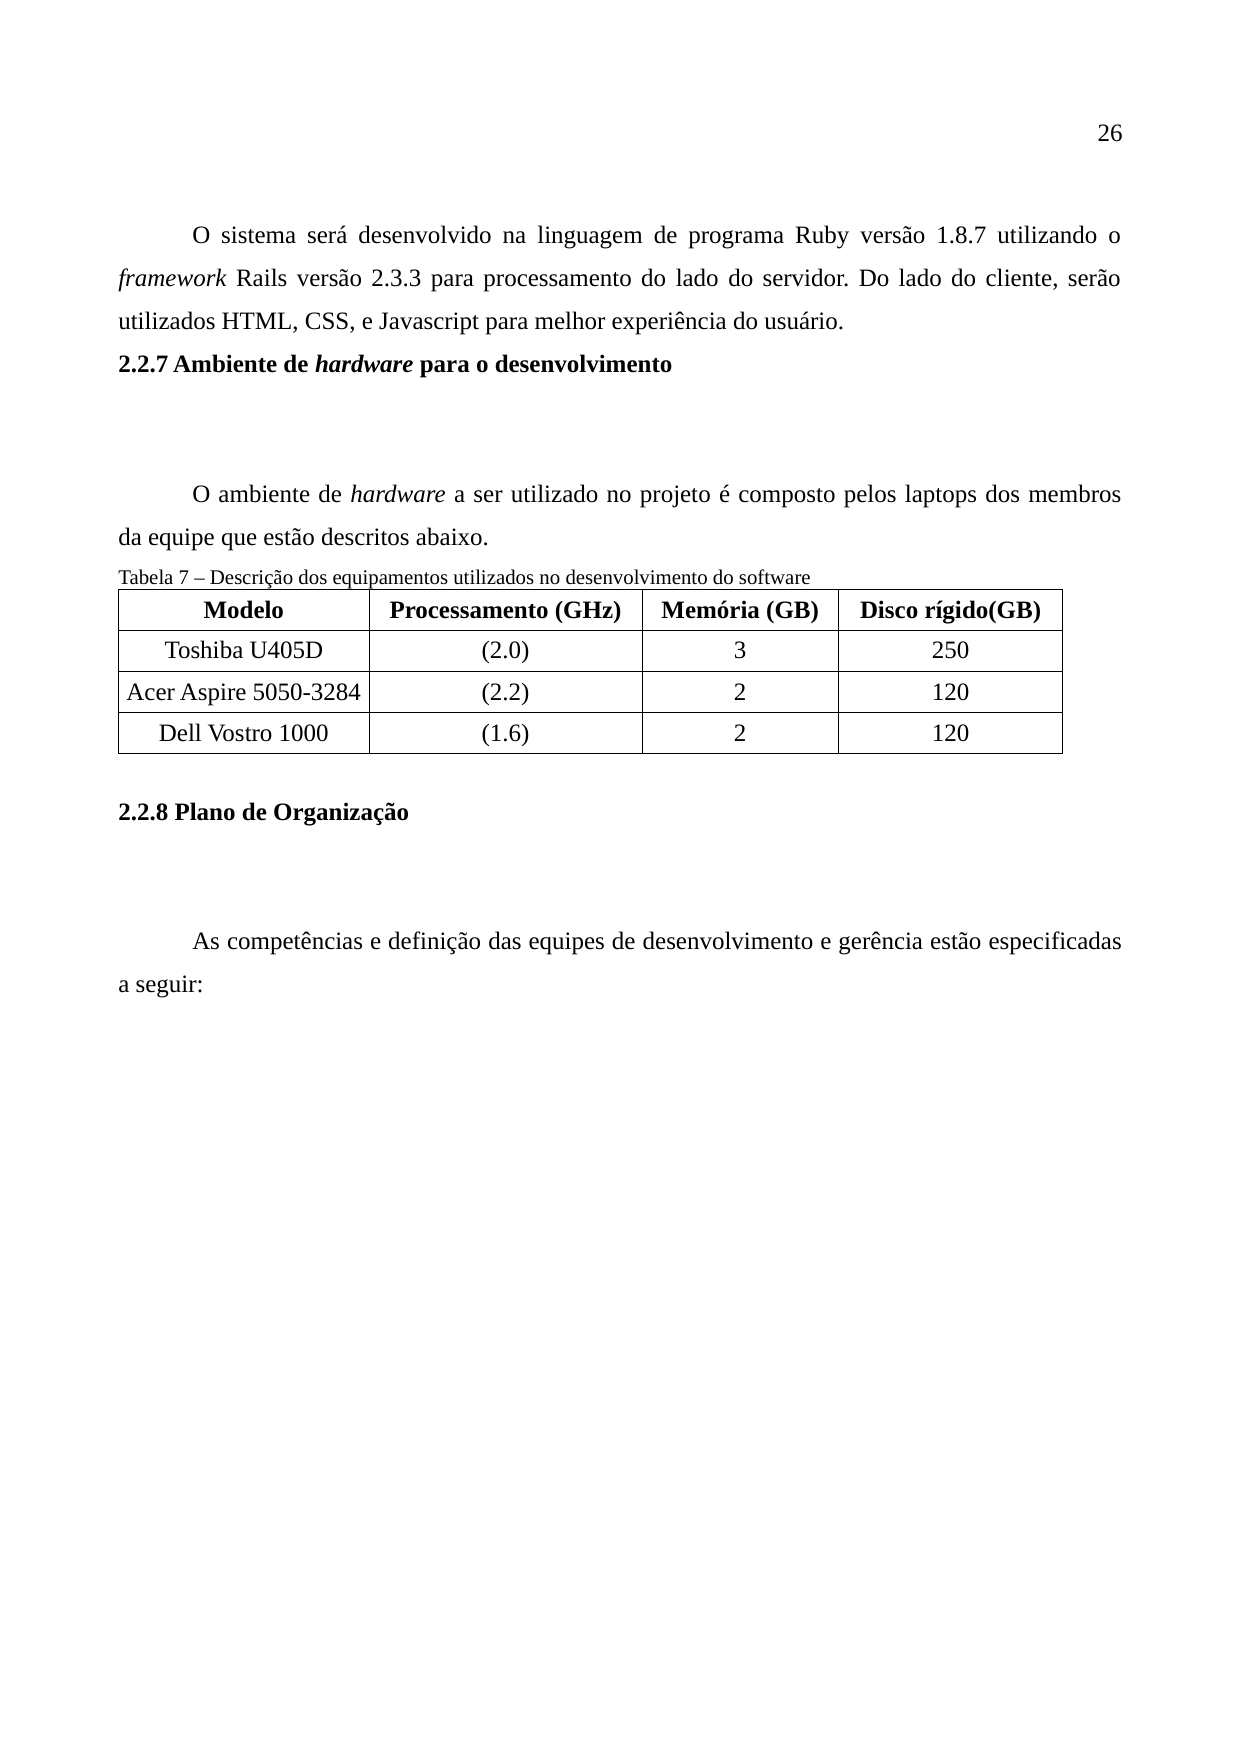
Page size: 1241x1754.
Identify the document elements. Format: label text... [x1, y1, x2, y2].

table_header Processamento (GHz) [370, 590, 642, 629]
table_cell 120 [839, 713, 1062, 753]
text As competências e definição das equipes de desenvolvimento e gerência estão especificadas a seguir: [118, 926, 1122, 998]
table_cell 120 [839, 672, 1062, 712]
table_header Modelo [119, 590, 369, 629]
table_cell (1.6) [370, 713, 642, 753]
table_cell Toshiba U405D [119, 631, 369, 671]
subtitle Ambiente de hardware para o desenvolvimento [118, 349, 1122, 378]
text O sistema será desenvolvido na linguagem de programa Ruby versão 1.8.7 utilizando o framework Rails versão 2.3.3 para processamento do lado do servidor. Do lado do cliente, serão utilizados HTML, CSS, e Javascript para melhor experiência do usuário. [118, 220, 1122, 335]
table_cell 2 [643, 672, 838, 712]
table_cell Dell Vostro 1000 [119, 713, 369, 753]
table_header Memória (GB) [643, 590, 838, 629]
subtitle Plano de Organização [118, 797, 1122, 825]
text O ambiente de hardware a ser utilizado no projeto é composto pelos laptops dos membros da equipe que estão descritos abaixo. [118, 479, 1122, 551]
table_cell Acer Aspire 5050-3284 [119, 672, 369, 712]
table_cell (2.0) [370, 631, 642, 671]
table_header Disco rígido(GB) [839, 590, 1062, 629]
table_cell 250 [839, 631, 1062, 671]
table_cell 3 [643, 631, 838, 671]
table_cell 2 [643, 713, 838, 753]
text Tabela 7 – Descrição dos equipamentos utilizados no desenvolvimento do software [118, 565, 1122, 589]
table_cell (2.2) [370, 672, 642, 712]
